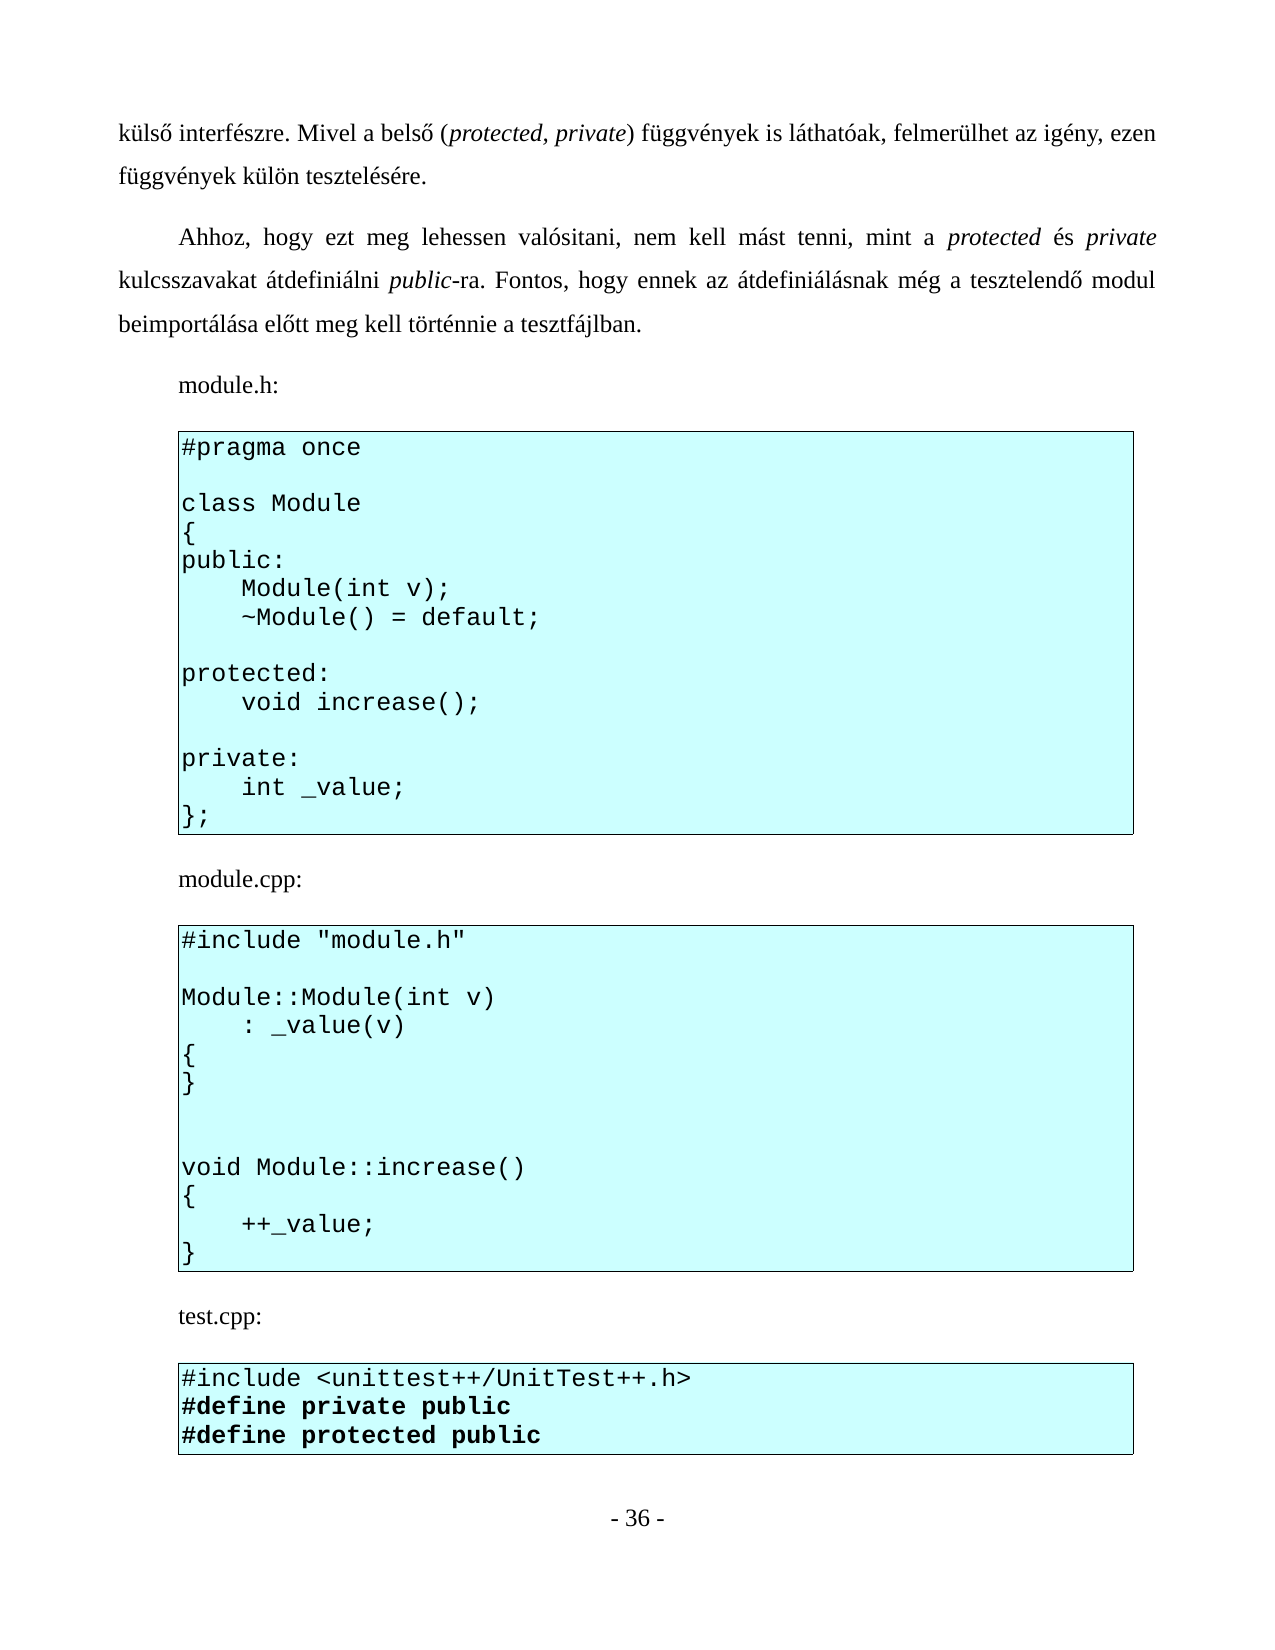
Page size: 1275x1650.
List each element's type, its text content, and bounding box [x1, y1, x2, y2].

text #pragma once class Module { public: Module(int v); ~Module() = default; protected: void increase(); private: int _value; }; [179, 432, 1133, 834]
text test.cpp: [118, 1301, 1157, 1330]
text külső interfészre. Mivel a belső (protected, private) függvények is láthatóak, felmerülhet az igény, ezen függvények külön tesztelésére. [118, 118, 1157, 190]
text module.h: [118, 370, 1157, 398]
text #include <unittest++/UnitTest++.h> #define private public #define protected public [179, 1364, 1133, 1454]
text module.cpp: [118, 864, 1157, 893]
text Ahhoz, hogy ezt meg lehessen valósitani, nem kell mást tenni, mint a protected és private kulcsszavakat átdefiniálni public-ra. Fontos, hogy ennek az átdefiniálásnak még a tesztelendő modul beimportálása előtt meg kell történnie a tesztfájlban. [118, 222, 1157, 337]
text #include "module.h" Module::Module(int v) : _value(v) { } void Module::increase() { ++_value; } [179, 926, 1133, 1271]
